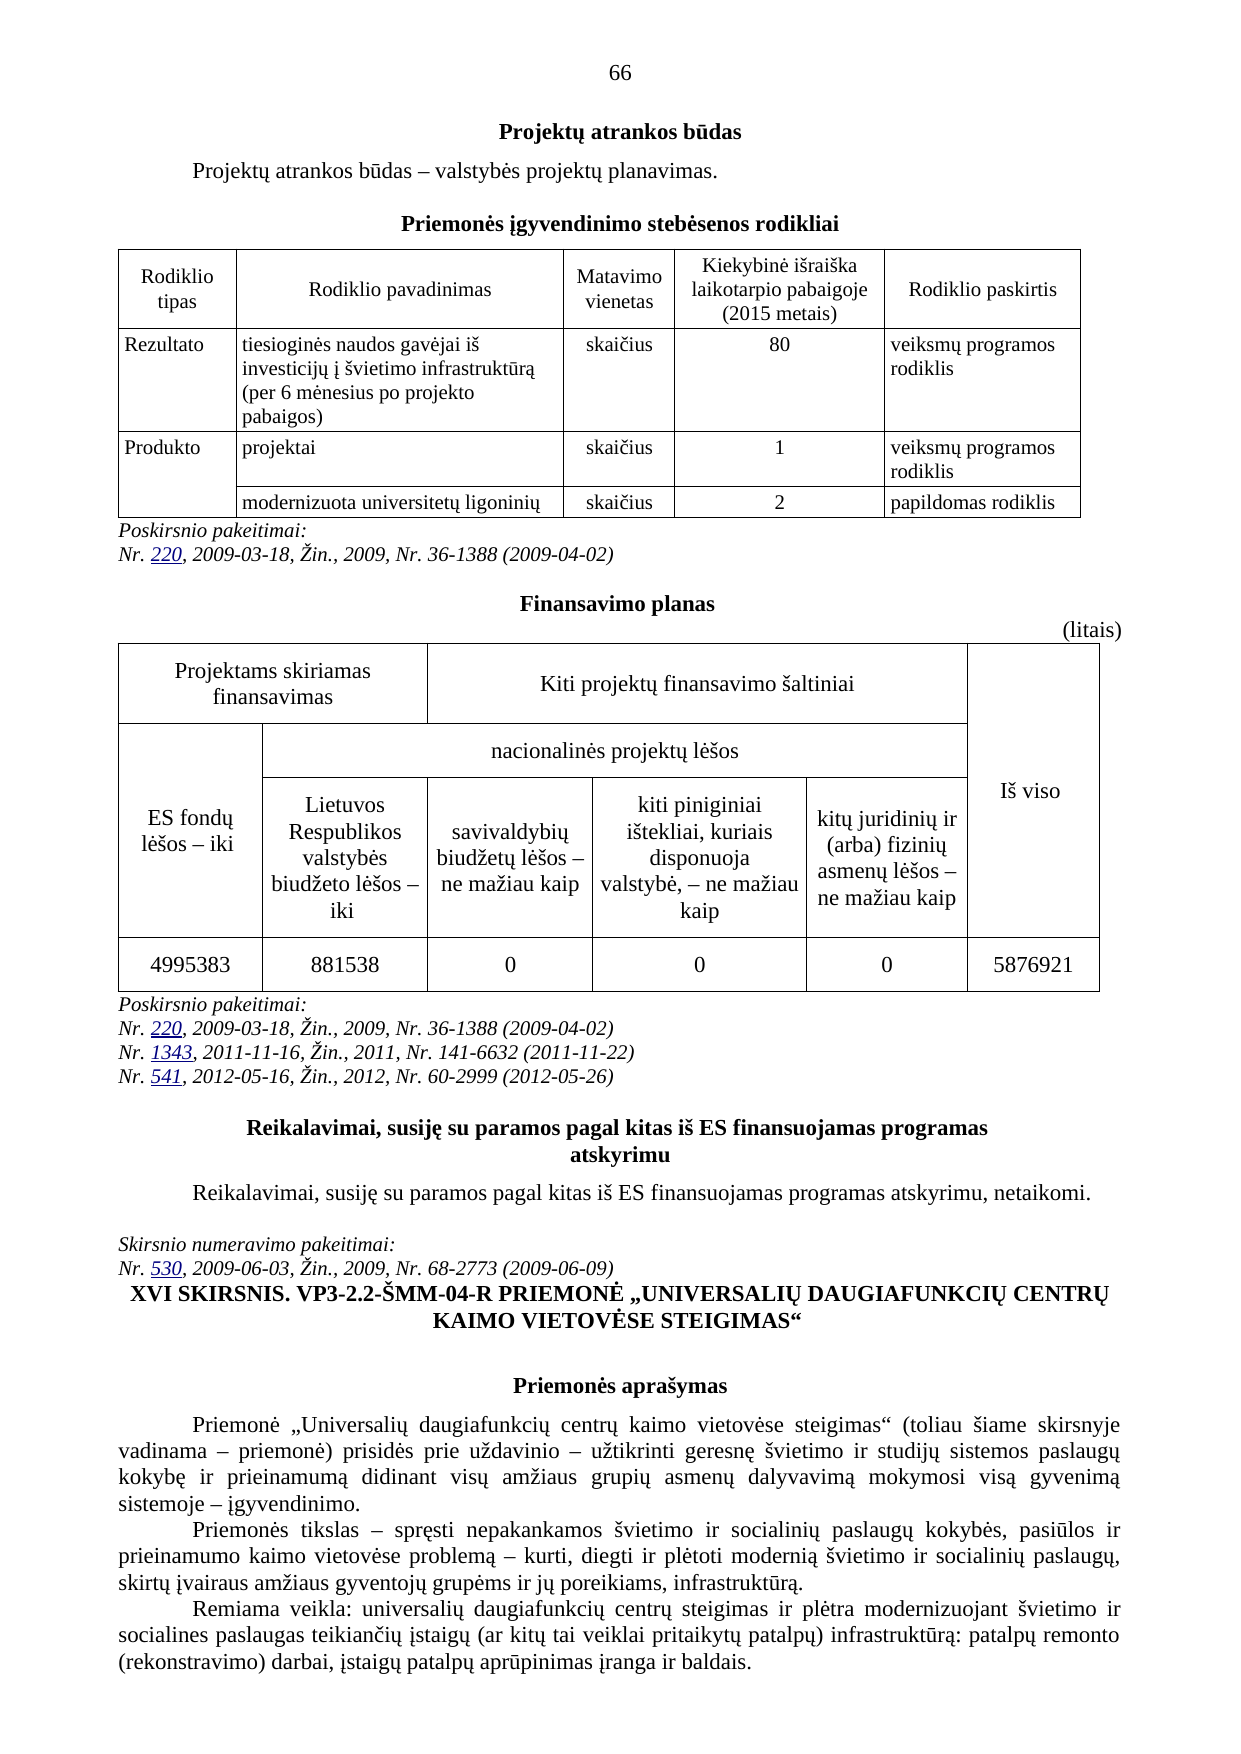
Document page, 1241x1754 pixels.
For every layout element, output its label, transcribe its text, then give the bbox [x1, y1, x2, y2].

table_cell nacionalinės projektų lėšos [263, 724, 967, 777]
table_cell tiesioginės naudos gavėjai iš investicijų į švietimo infrastruktūrą (per 6 mėnesius po projekto pabaigos) [237, 329, 563, 431]
text Projektų atrankos būdas [118, 118, 1122, 144]
table_header Kiti projektų finansavimo šaltiniai [428, 644, 967, 723]
table_cell projektai [237, 432, 563, 486]
table_header Rodiklio tipas [119, 250, 236, 328]
table_cell Rezultato [119, 329, 236, 431]
text Remiama veikla: universalių daugiafunkcių centrų steigimas ir plėtra modernizuojant švietimo ir socialines paslaugas teikiančių įstaigų (ar kitų tai veiklai pritaikytų patalpų) infrastruktūrą: patalpų remonto (rekonstravimo) darbai, įstaigų patalpų aprūpinimas įranga ir baldais. [118, 1595, 1122, 1674]
table_cell 80 [675, 329, 884, 431]
text Priemonė „Universalių daugiafunkcių centrų kaimo vietovėse steigimas“ (toliau šiame skirsnyje vadinama – priemonė) prisidės prie uždavinio – užtikrinti geresnę švietimo ir studijų sistemos paslaugų kokybę ir prieinamumą didinant visų amžiaus grupių asmenų dalyvavimą mokymosi visą gyvenimą sistemoje – įgyvendinimo. [118, 1411, 1122, 1516]
text (litais) [118, 616, 1122, 643]
table_cell 5876921 [968, 938, 1099, 991]
text Priemonės įgyvendinimo stebėsenos rodikliai [118, 210, 1122, 236]
table_cell 0 [593, 938, 806, 991]
table_header Kiekybinė išraiška laikotarpio pabaigoje (2015 metais) [675, 250, 884, 328]
text Nr. 220, 2009-03-18, Žin., 2009, Nr. 36-1388 (2009-04-02) [118, 1016, 1122, 1040]
text XVI SKIRSNIS. VP3-2.2-ŠMM-04-R PRIEMONĖ „UNIVERSALIŲ DAUGIAFUNKCIŲ CENTRŲ KAIMO VIETOVĖSE STEIGIMAS“ [118, 1280, 1122, 1333]
table_cell 4995383 [119, 938, 262, 991]
table_cell kiti piniginiai ištekliai, kuriais disponuoja valstybė, – ne mažiau kaip [593, 778, 806, 937]
table_header Rodiklio pavadinimas [237, 250, 563, 328]
text Reikalavimai, susiję su paramos pagal kitas iš ES finansuojamas programas atskyrimu [118, 1114, 1122, 1167]
table_header Iš viso [968, 644, 1099, 937]
table_cell veiksmų programos rodiklis [885, 432, 1080, 486]
table_cell Lietuvos Respublikos valstybės biudžeto lėšos – iki [263, 778, 427, 937]
table_cell skaičius [564, 432, 674, 486]
table_cell savivaldybių biudžetų lėšos – ne mažiau kaip [428, 778, 592, 937]
text Nr. 530, 2009-06-03, Žin., 2009, Nr. 68-2773 (2009-06-09) [118, 1256, 1122, 1280]
table_cell 881538 [263, 938, 427, 991]
text Finansavimo planas [118, 590, 1122, 616]
table_cell papildomas rodiklis [885, 487, 1080, 517]
table_cell kitų juridinių ir (arba) fizinių asmenų lėšos – ne mažiau kaip [807, 778, 967, 937]
text Reikalavimai, susiję su paramos pagal kitas iš ES finansuojamas programas atskyrimu, netaikomi. [118, 1179, 1122, 1206]
text Nr. 1343, 2011-11-16, Žin., 2011, Nr. 141-6632 (2011-11-22) [118, 1040, 1122, 1064]
table_header Rodiklio paskirtis [885, 250, 1080, 328]
table_header Projektams skiriamas finansavimas [119, 644, 427, 723]
text Projektų atrankos būdas – valstybės projektų planavimas. [118, 157, 1122, 183]
table_cell modernizuota universitetų ligoninių [237, 487, 563, 517]
text Nr. 220, 2009-03-18, Žin., 2009, Nr. 36-1388 (2009-04-02) [118, 542, 1122, 566]
text Priemonės tikslas – spręsti nepakankamos švietimo ir socialinių paslaugų kokybės, pasiūlos ir prieinamumo kaimo vietovėse problemą – kurti, diegti ir plėtoti modernią švietimo ir socialinių paslaugų, skirtų įvairaus amžiaus gyventojų grupėms ir jų poreikiams, infrastruktūrą. [118, 1516, 1122, 1595]
text Poskirsnio pakeitimai: [118, 992, 1122, 1016]
table_header Matavimo vienetas [564, 250, 674, 328]
table_cell 2 [675, 487, 884, 517]
table_cell veiksmų programos rodiklis [885, 329, 1080, 431]
table_cell skaičius [564, 329, 674, 431]
text Nr. 541, 2012-05-16, Žin., 2012, Nr. 60-2999 (2012-05-26) [118, 1064, 1122, 1088]
text Poskirsnio pakeitimai: [118, 518, 1122, 542]
table_cell 0 [807, 938, 967, 991]
table_cell skaičius [564, 487, 674, 517]
table_cell ES fondų lėšos – iki [119, 724, 262, 937]
text Skirsnio numeravimo pakeitimai: [118, 1232, 1122, 1256]
table_cell 1 [675, 432, 884, 486]
text Priemonės aprašymas [118, 1372, 1122, 1398]
table_cell Produkto [119, 432, 236, 517]
table_cell 0 [428, 938, 592, 991]
